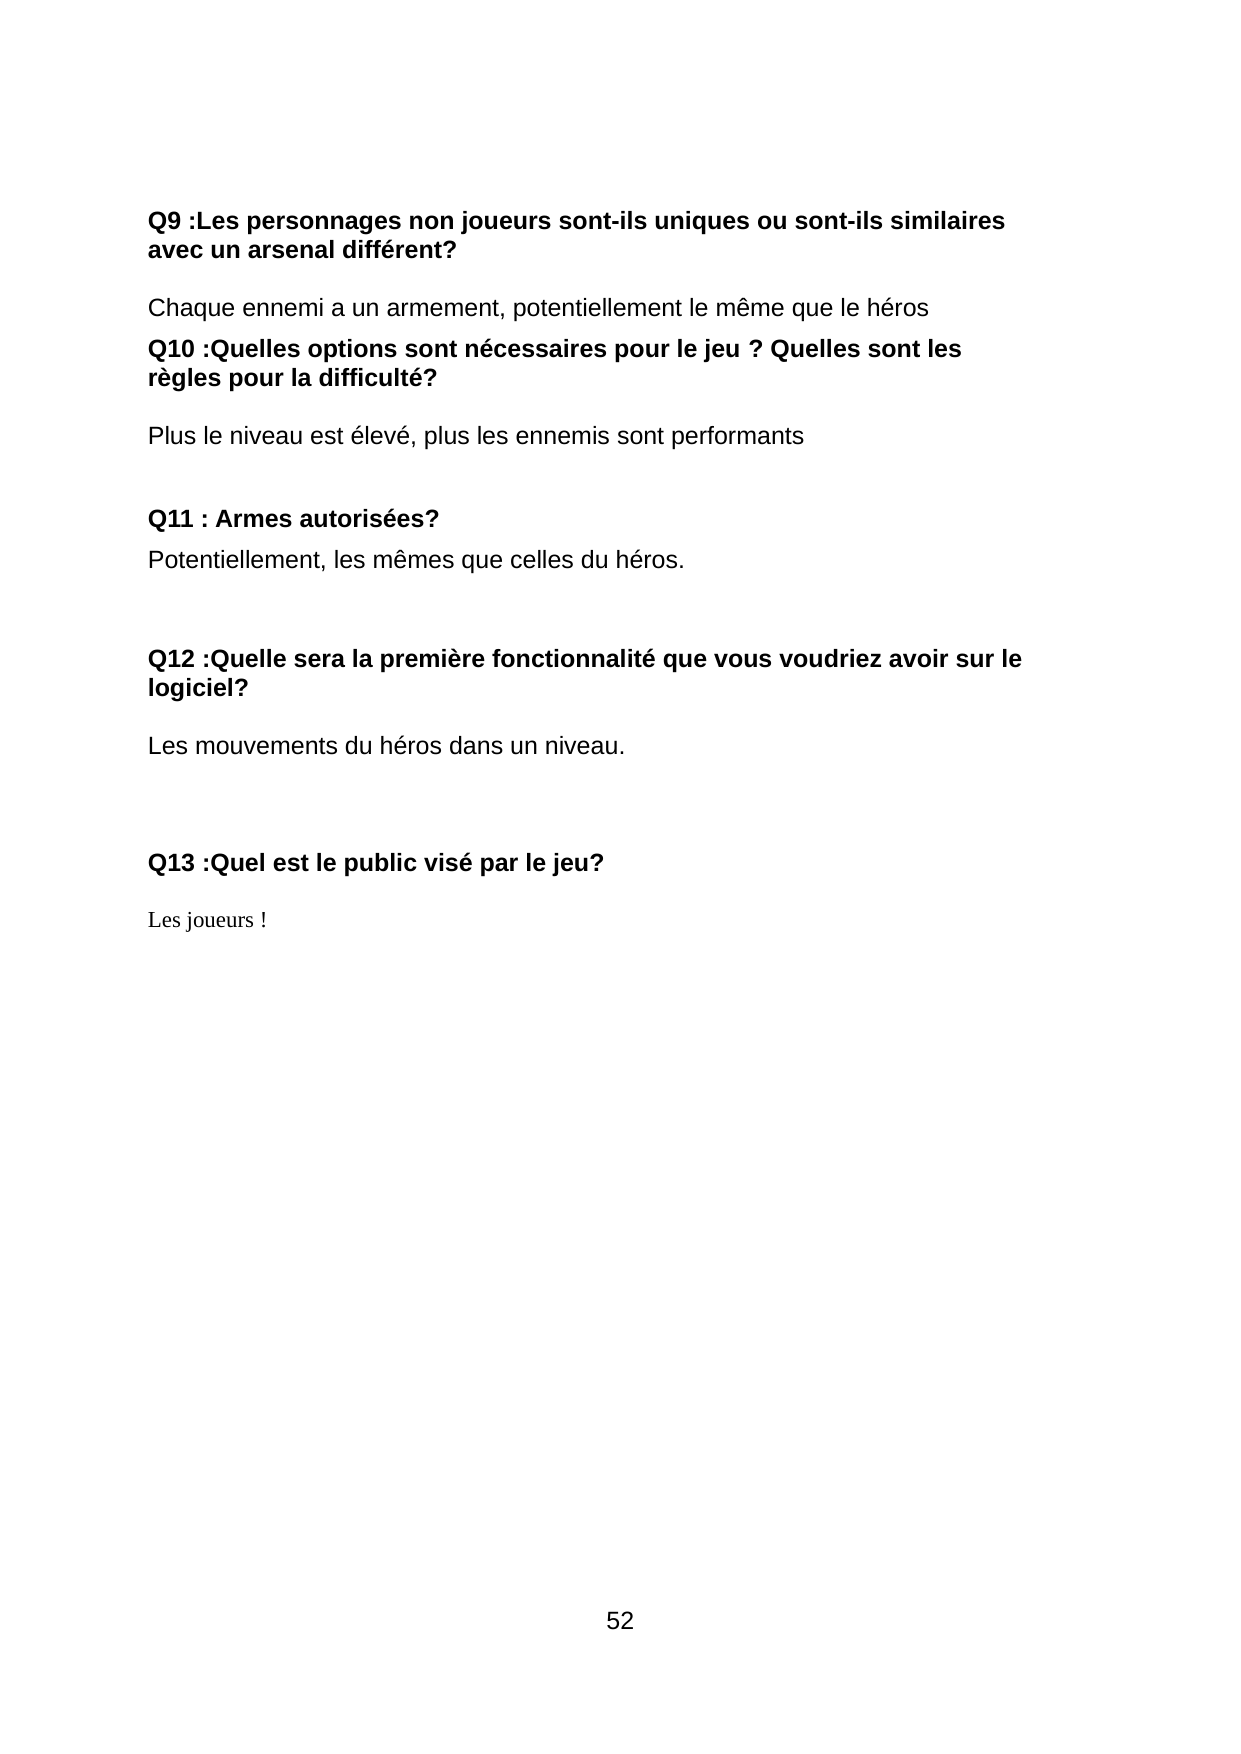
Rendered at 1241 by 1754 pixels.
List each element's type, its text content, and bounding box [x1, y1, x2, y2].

text Q11 : Armes autorisées? [148, 503, 1093, 532]
text Les mouvements du héros dans un niveau. [148, 731, 1033, 760]
text Q13 :Quel est le public visé par le jeu? [148, 848, 1033, 876]
text Q9 :Les personnages non joueurs sont-ils uniques ou sont-ils similaires avec un arsenal différent? [148, 206, 1033, 263]
text Les joueurs ! [148, 906, 1093, 932]
text Plus le niveau est élevé, plus les ennemis sont performants [148, 421, 1093, 450]
text Potentiellement, les mêmes que celles du héros. [148, 545, 1093, 573]
text Q10 :Quelles options sont nécessaires pour le jeu ? Quelles sont les règles pour la difficulté? [148, 334, 1033, 392]
text Chaque ennemi a un armement, potentiellement le même que le héros [148, 293, 1093, 322]
text Q12 :Quelle sera la première fonctionnalité que vous voudriez avoir sur le logiciel? [148, 644, 1033, 702]
